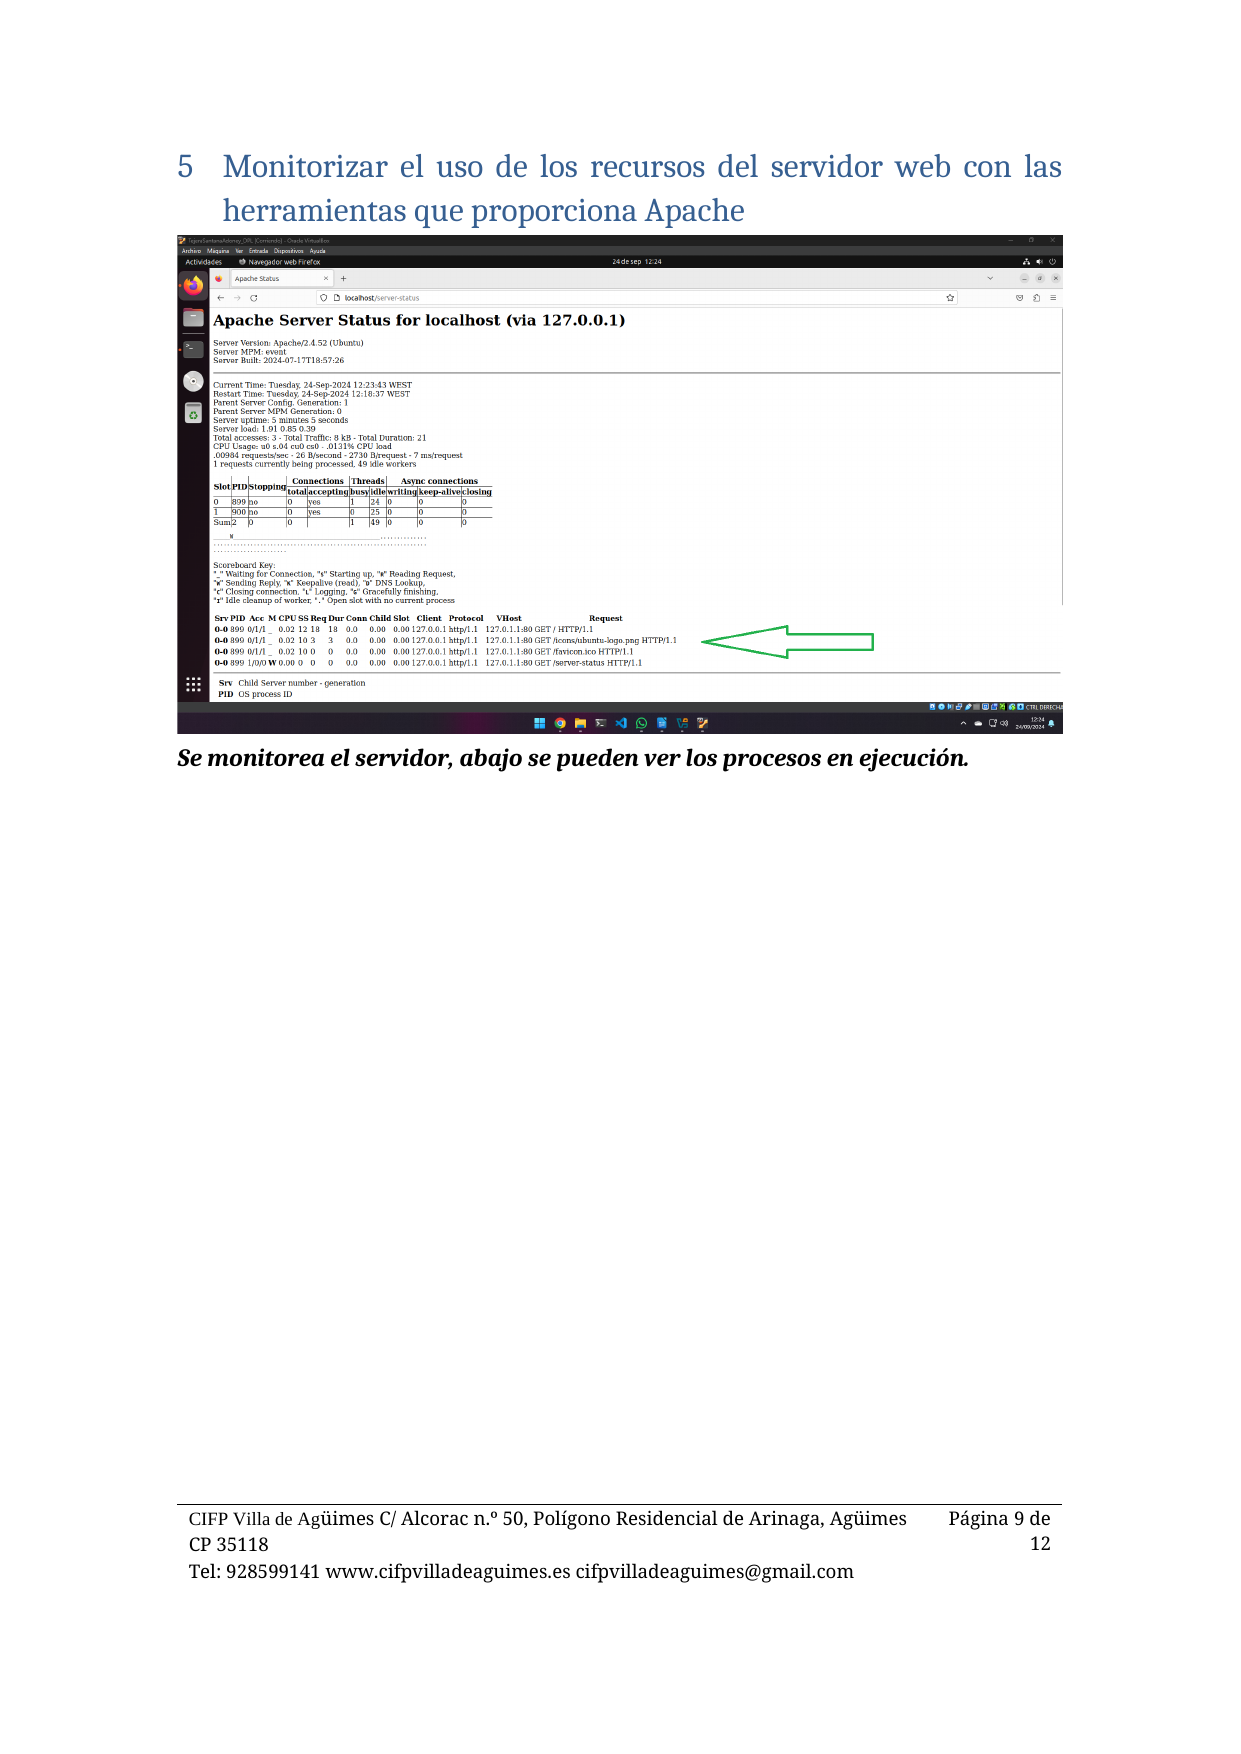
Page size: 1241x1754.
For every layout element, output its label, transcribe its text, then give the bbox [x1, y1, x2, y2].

picture [177, 235, 1063, 734]
subtitle Se monitorea el servidor, abajo se pueden ver los procesos en ejecución. [177, 734, 1063, 773]
subtitle Monitorizar el uso de los recursos del servidor web con las herramientas que proporciona Apache [177, 148, 1063, 230]
